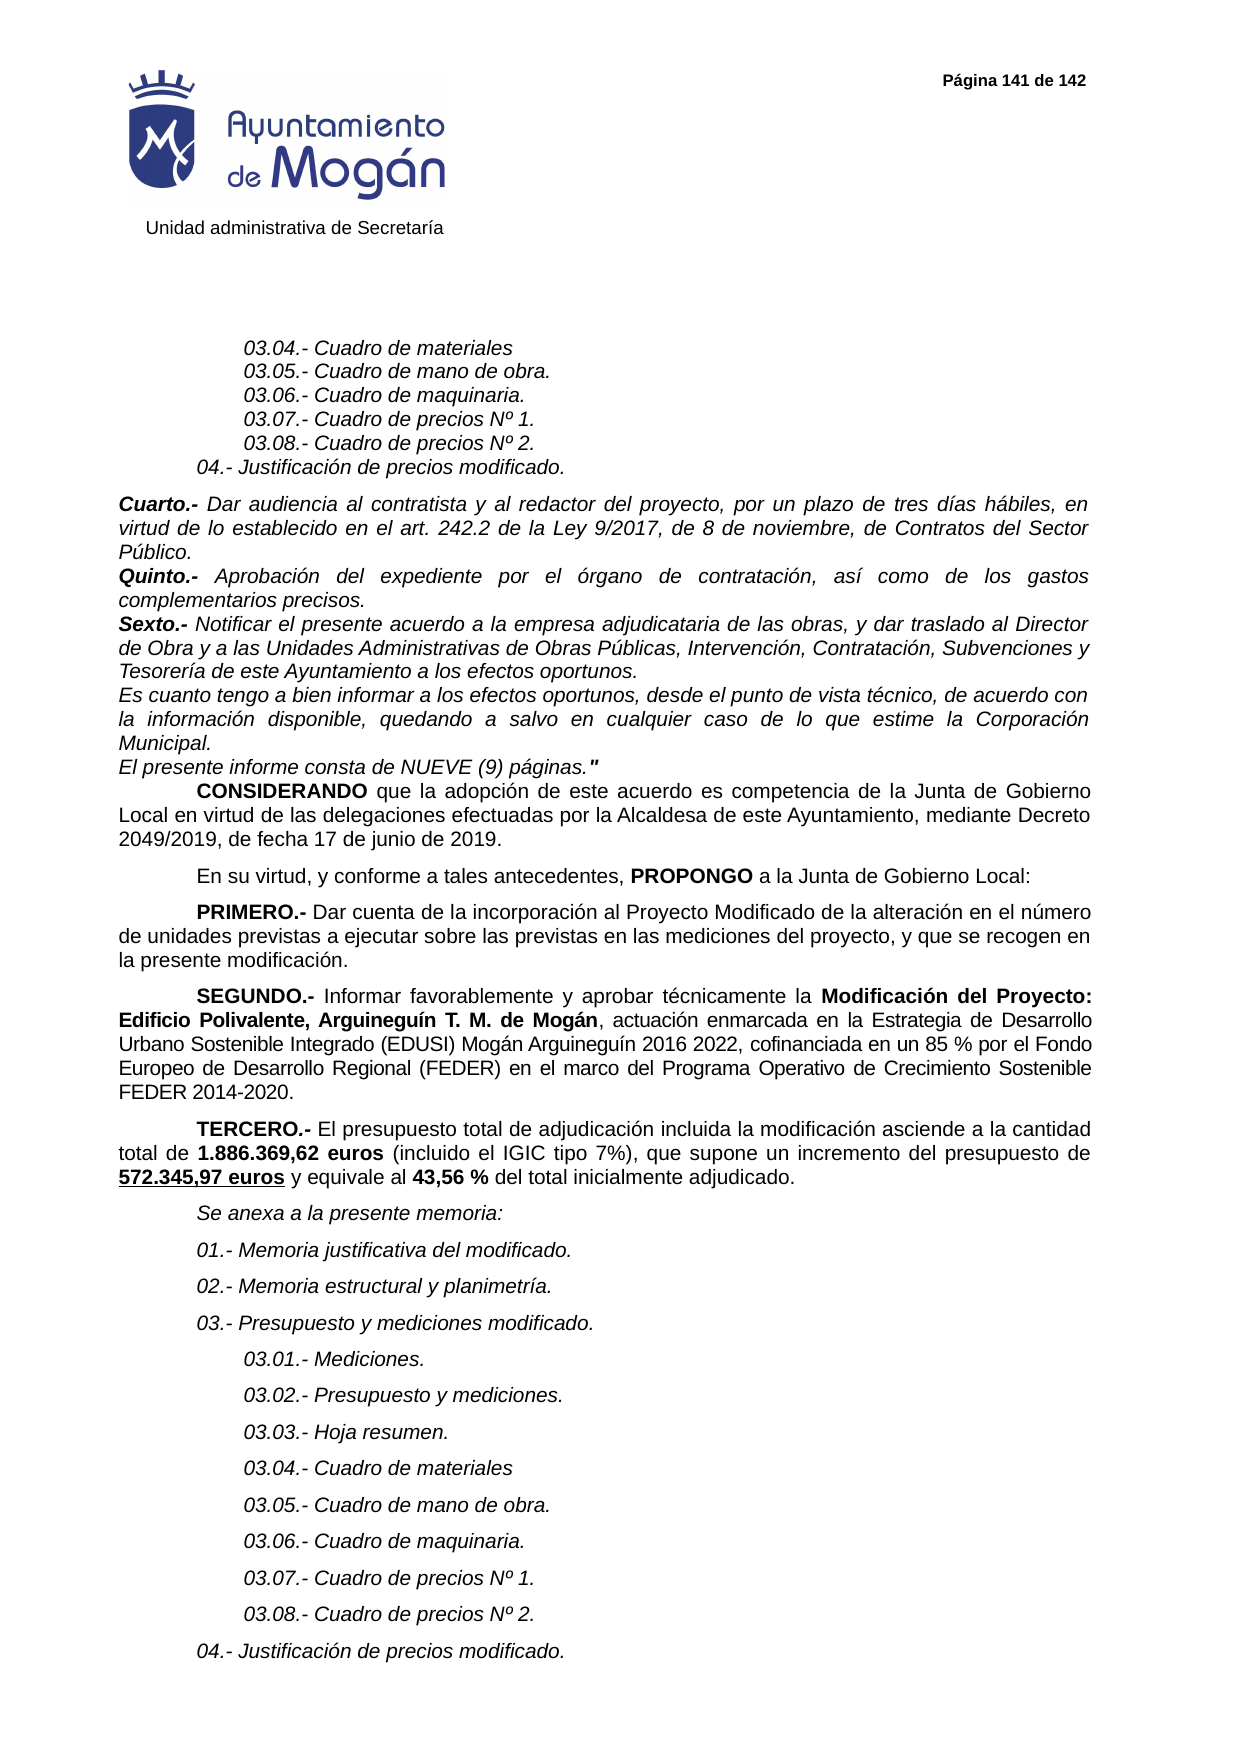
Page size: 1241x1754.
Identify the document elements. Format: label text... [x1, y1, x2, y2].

text 03.08.- Cuadro de precios Nº 2. [243, 1602, 1092, 1626]
text 03.04.- Cuadro de materiales [243, 1456, 1092, 1480]
text 02.- Memoria estructural y planimetría. [118, 1274, 1092, 1298]
text 03.01.- Mediciones. [243, 1347, 1092, 1371]
text 03.05.- Cuadro de mano de obra. [243, 1493, 1092, 1517]
text 03.08.- Cuadro de precios Nº 2. [243, 431, 1092, 455]
text Quinto.- Aprobación del expediente por el órgano de contratación, así como de los gastos complementarios precisos. [118, 563, 1092, 611]
text 03.04.- Cuadro de materiales [243, 335, 1092, 359]
text 03.07.- Cuadro de precios Nº 1. [243, 407, 1092, 431]
text 01.- Memoria justificativa del modificado. [118, 1237, 1092, 1261]
text El presente informe consta de NUEVE (9) páginas." [118, 755, 1092, 779]
text 03.06.- Cuadro de maquinaria. [243, 383, 1092, 407]
text 03.05.- Cuadro de mano de obra. [243, 359, 1092, 383]
picture [128, 70, 445, 206]
text 03.03.- Hoja resumen. [243, 1420, 1092, 1444]
text 04.- Justificación de precios modificado. [118, 455, 1092, 479]
text 03.06.- Cuadro de maquinaria. [243, 1529, 1092, 1553]
text 03.02.- Presupuesto y mediciones. [243, 1383, 1092, 1407]
text 03.- Presupuesto y mediciones modificado. [118, 1310, 1092, 1334]
text Se anexa a la presente memoria: [118, 1201, 1092, 1225]
text SEGUNDO.- Informar favorablemente y aprobar técnicamente la Modificación del Proyecto: Edificio Polivalente, Arguineguín T. M. de Mogán, actuación enmarcada en la Estrategia de Desarrollo Urbano Sostenible Integrado (EDUSI) Mogán Arguineguín 2016 2022, cofinanciada en un 85 % por el Fondo Europeo de Desarrollo Regional (FEDER) en el marco del Programa Operativo de Crecimiento Sostenible FEDER 2014-2020. [118, 984, 1092, 1104]
text PRIMERO.- Dar cuenta de la incorporación al Proyecto Modificado de la alteración en el número de unidades previstas a ejecutar sobre las previstas en las mediciones del proyecto, y que se recogen en la presente modificación. [118, 900, 1092, 972]
text Es cuanto tengo a bien informar a los efectos oportunos, desde el punto de vista técnico, de acuerdo con la información disponible, quedando a salvo en cualquier caso de lo que estime la Corporación Municipal. [118, 683, 1092, 755]
text TERCERO.- El presupuesto total de adjudicación incluida la modificación asciende a la cantidad total de 1.886.369,62 euros (incluido el IGIC tipo 7%), que supone un incremento del presupuesto de 572.345,97 euros y equivale al 43,56 % del total inicialmente adjudicado. [118, 1117, 1092, 1188]
text 04.- Justificación de precios modificado. [118, 1638, 1092, 1662]
text Cuarto.- Dar audiencia al contratista y al redactor del proyecto, por un plazo de tres días hábiles, en virtud de lo establecido en el art. 242.2 de la Ley 9/2017, de 8 de noviembre, de Contratos del Sector Público. [118, 492, 1092, 563]
text En su virtud, y conforme a tales antecedentes, PROPONGO a la Junta de Gobierno Local: [118, 863, 1092, 887]
text CONSIDERANDO que la adopción de este acuerdo es competencia de la Junta de Gobierno Local en virtud de las delegaciones efectuadas por la Alcaldesa de este Ayuntamiento, mediante Decreto 2049/2019, de fecha 17 de junio de 2019. [118, 779, 1092, 851]
text Sexto.- Notificar el presente acuerdo a la empresa adjudicataria de las obras, y dar traslado al Director de Obra y a las Unidades Administrativas de Obras Públicas, Intervención, Contratación, Subvenciones y Tesorería de este Ayuntamiento a los efectos oportunos. [118, 611, 1092, 683]
text 03.07.- Cuadro de precios Nº 1. [243, 1566, 1092, 1589]
